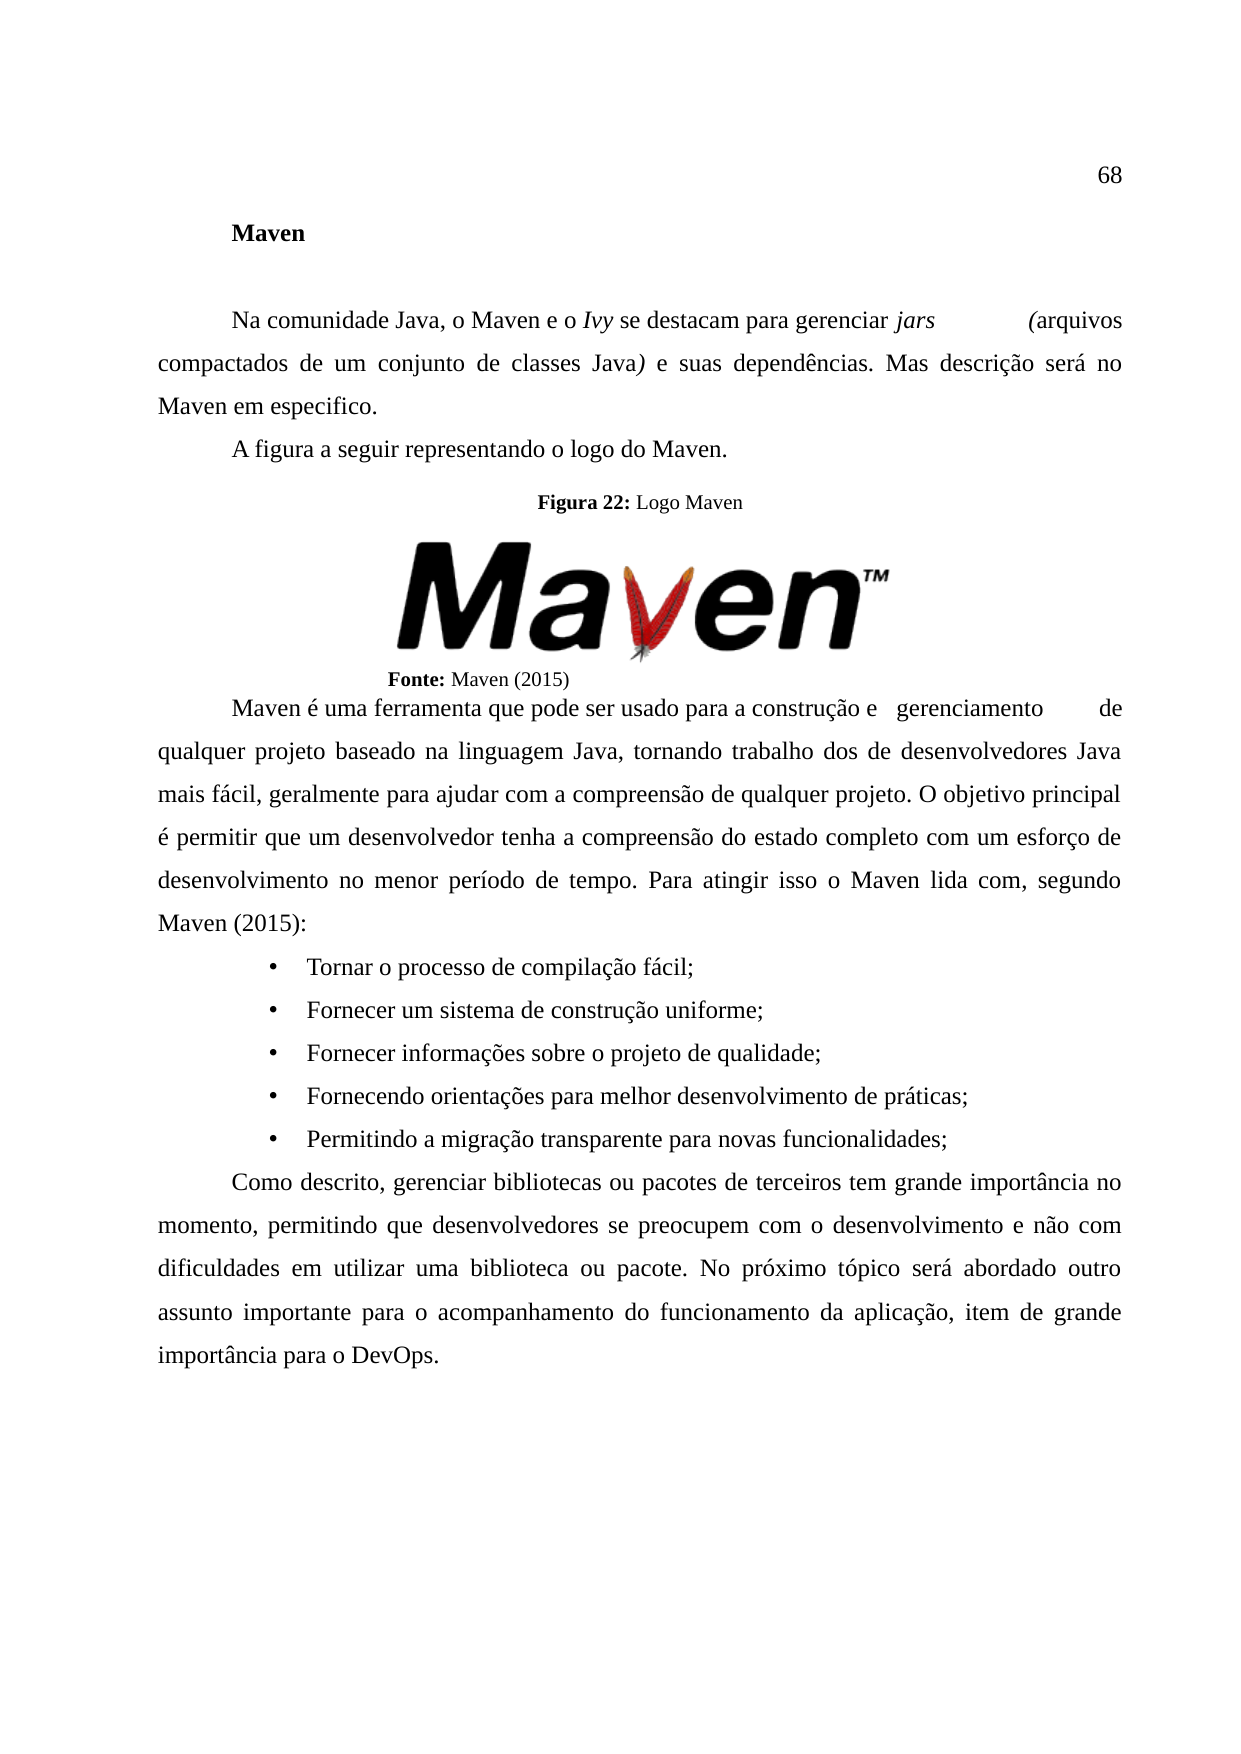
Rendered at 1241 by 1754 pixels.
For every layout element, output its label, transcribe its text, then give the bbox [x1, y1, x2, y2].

text A figura a seguir representando o logo do Maven. [158, 434, 1122, 463]
text Como descrito, gerenciar bibliotecas ou pacotes de terceiros tem grande importância no momento, permitindo que desenvolvedores se preocupem com o desenvolvimento e não com dificuldades em utilizar uma biblioteca ou pacote. No próximo tópico será abordado outro assunto importante para o acompanhamento do funcionamento da aplicação, item de grande importância para o DevOps. [158, 1167, 1122, 1368]
text Maven é uma ferramenta que pode ser usado para a construção e gerenciamento de qualquer projeto baseado na linguagem Java, tornando trabalho dos de desenvolvedores Java mais fácil, geralmente para ajudar com a compreensão de qualquer projeto. O objetivo principal é permitir que um desenvolvedor tenha a compreensão do estado completo com um esforço de desenvolvimento no menor período de tempo. Para atingir isso o Maven lida com, segundo Maven (2015): [158, 693, 1122, 937]
list Fornecendo orientações para melhor desenvolvimento de práticas; [269, 1081, 1122, 1110]
picture [387, 538, 893, 667]
text Figura 22: Logo Maven [388, 490, 892, 514]
text Maven [158, 218, 1122, 247]
list Fornecer informações sobre o projeto de qualidade; [269, 1038, 1122, 1067]
text Fonte: Maven (2015) [388, 667, 892, 691]
text Na comunidade Java, o Maven e o Ivy se destacam para gerenciar jars (arquivos compactados de um conjunto de classes Java) e suas dependências. Mas descrição será no Maven em especifico. [158, 305, 1122, 420]
list Fornecer um sistema de construção uniforme; [269, 995, 1122, 1023]
list Tornar o processo de compilação fácil; [269, 952, 1122, 980]
list Permitindo a migração transparente para novas funcionalidades; [269, 1124, 1122, 1153]
